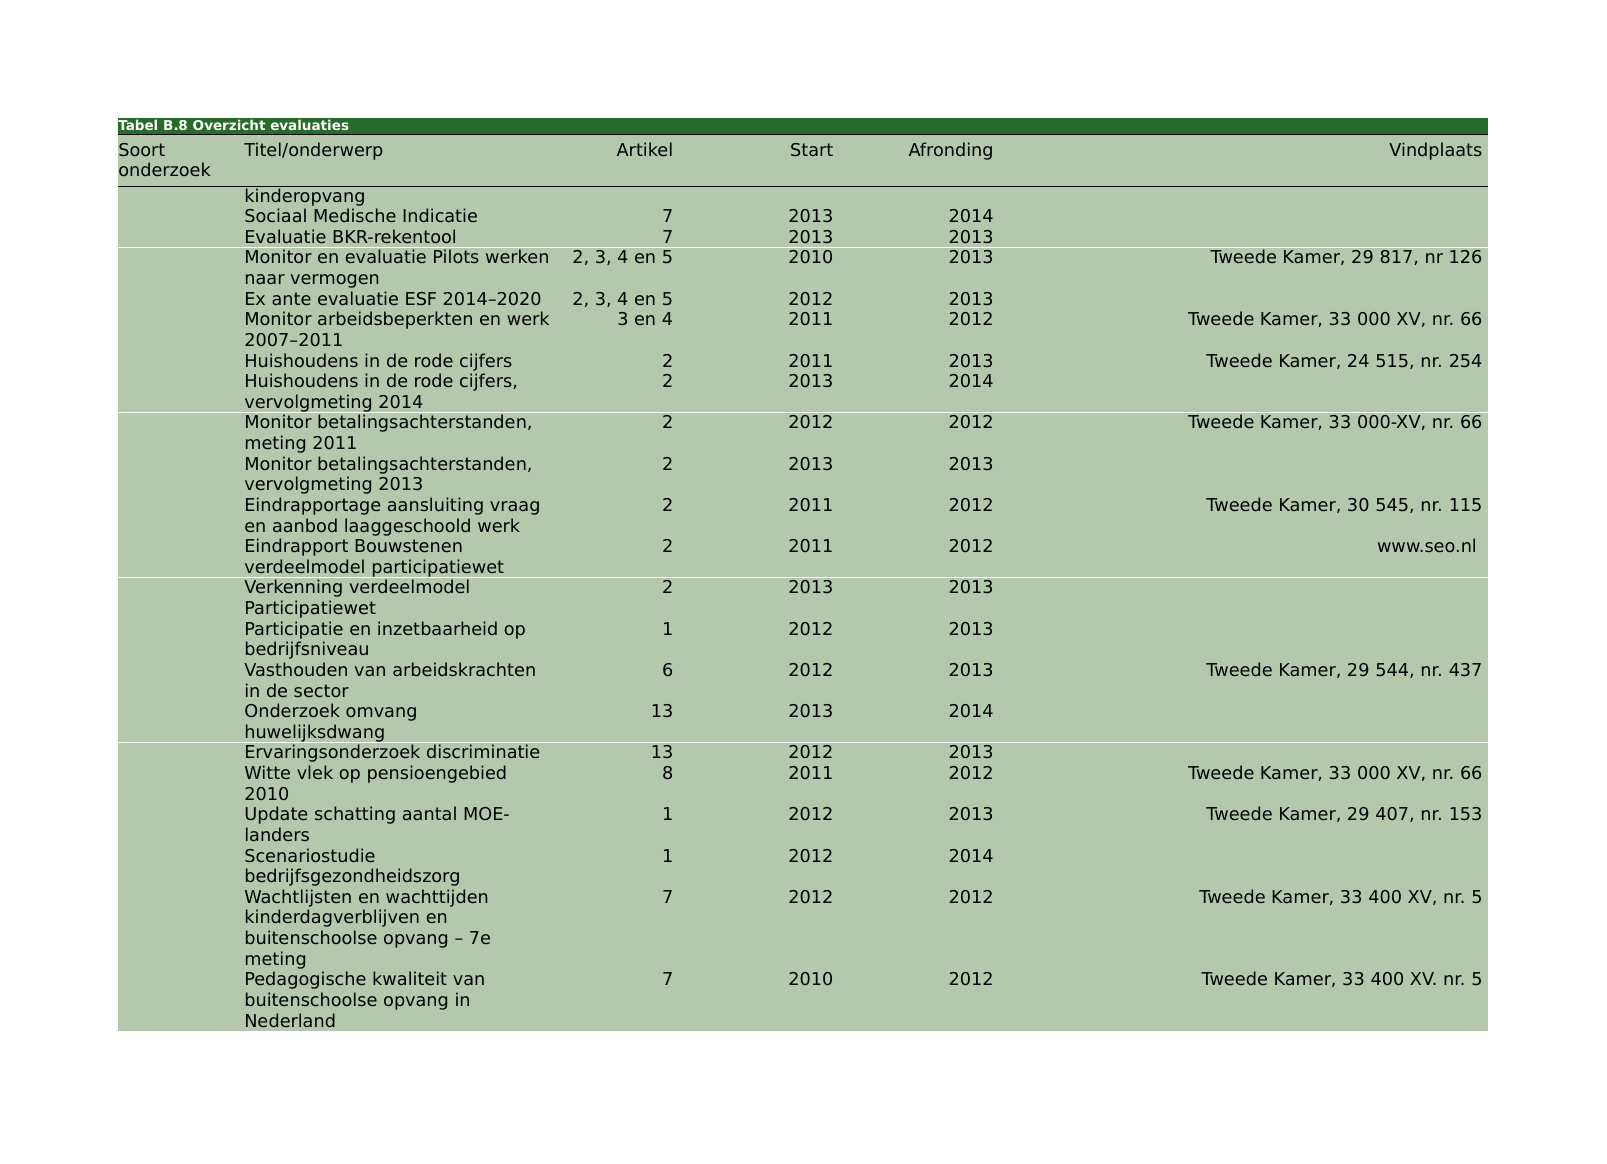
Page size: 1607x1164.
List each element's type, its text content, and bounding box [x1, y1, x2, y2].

table_cell 2013 [839, 454, 999, 495]
table_cell 2012 [679, 289, 839, 309]
table_cell 2012 [679, 660, 839, 701]
table_cell [118, 763, 158, 804]
table_cell 2012 [839, 495, 999, 536]
table_cell 2014 [839, 371, 999, 412]
table_cell 2, 3, 4 en 5 [559, 289, 679, 309]
table_cell [158, 413, 238, 454]
table_cell 2012 [839, 763, 999, 804]
table_cell [118, 804, 158, 846]
table_cell [999, 371, 1488, 412]
table_cell 2 [559, 536, 679, 577]
table_cell 2013 [679, 701, 839, 742]
table_cell Vasthouden van arbeidskrachten in de sector [238, 660, 559, 701]
table_cell 2013 [839, 248, 999, 289]
table_cell Scenariostudie bedrijfsgezondheidszorg [238, 846, 559, 887]
table_cell Afronding [839, 135, 999, 186]
table_cell Titel/onderwerp [238, 135, 559, 186]
table_cell [158, 495, 238, 536]
table_cell Monitor en evaluatie Pilots werken naar vermogen [238, 248, 559, 289]
table_cell [118, 351, 158, 371]
table_cell [118, 289, 158, 309]
table_cell Wachtlijsten en wachttijden kinderdagverblijven en buitenschoolse opvang – 7e meting [238, 887, 559, 969]
table_cell [118, 660, 158, 701]
table_cell Tweede Kamer, 33 400 XV, nr. 5 [999, 887, 1488, 969]
table_cell [999, 846, 1488, 887]
table_cell 7 [559, 887, 679, 969]
table_cell [158, 227, 238, 247]
table_cell [118, 701, 158, 742]
table_cell 2013 [839, 351, 999, 371]
table_cell [118, 578, 158, 619]
table_cell 2013 [679, 227, 839, 247]
table_cell 6 [559, 660, 679, 701]
table_cell [158, 846, 238, 887]
table_cell 2011 [679, 763, 839, 804]
table_cell Vindplaats [999, 135, 1488, 186]
table_cell Eindrapport Bouwstenen verdeelmodel participatiewet [238, 536, 559, 577]
table_cell 2010 [679, 969, 839, 1031]
table_cell 2 [559, 495, 679, 536]
table_cell 2011 [679, 536, 839, 577]
table_cell Artikel [559, 135, 679, 186]
table_cell Tweede Kamer, 33 400 XV. nr. 5 [999, 969, 1488, 1031]
table_cell [158, 660, 238, 701]
table_cell Verkenning verdeelmodel Participatiewet [238, 578, 559, 619]
table_cell [118, 969, 158, 1031]
table_cell 3 en 4 [559, 309, 679, 351]
table_cell 2014 [839, 846, 999, 887]
table_cell 2 [559, 371, 679, 412]
table_cell [118, 187, 158, 206]
table_cell [158, 701, 238, 742]
table_cell 2013 [839, 804, 999, 846]
table_cell Ex ante evaluatie ESF 2014–2020 [238, 289, 559, 309]
table_cell 2013 [839, 227, 999, 247]
table_cell 2012 [839, 887, 999, 969]
table_cell [999, 619, 1488, 660]
table_cell [158, 619, 238, 660]
table_cell 2012 [679, 743, 839, 763]
table_cell [158, 248, 238, 289]
table_cell Monitor betalingsachterstanden, vervolgmeting 2013 [238, 454, 559, 495]
table_cell Eindrapportage aansluiting vraag en aanbod laaggeschoold werk [238, 495, 559, 536]
table_cell Tweede Kamer, 33 000 XV, nr. 66 [999, 309, 1488, 351]
table_cell Witte vlek op pensioengebied 2010 [238, 763, 559, 804]
table_cell 2012 [679, 804, 839, 846]
table_cell 2 [559, 454, 679, 495]
table_cell [158, 578, 238, 619]
table_cell Tweede Kamer, 29 407, nr. 153 [999, 804, 1488, 846]
table_cell [158, 969, 238, 1031]
table_cell www.seo.nl [999, 536, 1488, 577]
table_cell Tweede Kamer, 33 000-XV, nr. 66 [999, 413, 1488, 454]
table_cell [118, 206, 158, 227]
table_cell 2013 [839, 743, 999, 763]
table_cell 13 [559, 743, 679, 763]
table_cell [999, 227, 1488, 247]
table_cell [118, 454, 158, 495]
table_cell Start [679, 135, 839, 186]
table_cell 1 [559, 804, 679, 846]
table_cell [158, 371, 238, 412]
table_cell 2010 [679, 248, 839, 289]
table_cell Ervaringsonderzoek discriminatie [238, 743, 559, 763]
table_cell [118, 413, 158, 454]
table_cell 2013 [679, 578, 839, 619]
table_cell [158, 804, 238, 846]
table_cell 2013 [679, 371, 839, 412]
table_cell [118, 743, 158, 763]
table_cell [999, 454, 1488, 495]
table_cell [158, 206, 238, 227]
table_cell Huishoudens in de rode cijfers, vervolgmeting 2014 [238, 371, 559, 412]
table_cell 1 [559, 846, 679, 887]
table_cell 2 [559, 578, 679, 619]
table_cell 2013 [839, 619, 999, 660]
table_cell [118, 619, 158, 660]
table_cell Monitor betalingsachterstanden, meting 2011 [238, 413, 559, 454]
table_cell Onderzoek omvang huwelijksdwang [238, 701, 559, 742]
table_cell [118, 536, 158, 577]
table_cell Participatie en inzetbaarheid op bedrijfsniveau [238, 619, 559, 660]
table_cell [158, 763, 238, 804]
table_cell [158, 536, 238, 577]
table_cell [158, 309, 238, 351]
table_cell 1 [559, 619, 679, 660]
table_cell 13 [559, 701, 679, 742]
table_cell [999, 187, 1488, 206]
table_cell 2 [559, 351, 679, 371]
table_cell [999, 701, 1488, 742]
table_cell 2012 [839, 413, 999, 454]
table_cell 2013 [839, 289, 999, 309]
table_cell [158, 289, 238, 309]
table_cell 2013 [839, 578, 999, 619]
table_cell [118, 371, 158, 412]
table_cell Tweede Kamer, 24 515, nr. 254 [999, 351, 1488, 371]
table_cell [118, 227, 158, 247]
table_cell 7 [559, 969, 679, 1031]
table_cell 8 [559, 763, 679, 804]
table_cell Sociaal Medische Indicatie [238, 206, 559, 227]
table_cell 2014 [839, 206, 999, 227]
table_cell 2013 [679, 454, 839, 495]
table_cell Soort onderzoek [118, 135, 238, 186]
table_cell 2012 [839, 969, 999, 1031]
table_cell [158, 454, 238, 495]
table_cell kinderopvang [238, 187, 559, 206]
table_cell Update schatting aantal MOE-landers [238, 804, 559, 846]
table_cell 7 [559, 227, 679, 247]
table_cell [559, 187, 679, 206]
table_cell Tweede Kamer, 29 817, nr 126 [999, 248, 1488, 289]
table_cell 2012 [679, 887, 839, 969]
table_cell Evaluatie BKR-rekentool [238, 227, 559, 247]
table_cell Monitor arbeidsbeperkten en werk 2007–2011 [238, 309, 559, 351]
table_cell [158, 743, 238, 763]
table_cell [679, 187, 839, 206]
table_cell 2014 [839, 701, 999, 742]
table_cell Tweede Kamer, 33 000 XV, nr. 66 [999, 763, 1488, 804]
table_cell 2, 3, 4 en 5 [559, 248, 679, 289]
table_cell [118, 846, 158, 887]
table_cell [999, 289, 1488, 309]
table_cell 2011 [679, 309, 839, 351]
table_cell [158, 887, 238, 969]
table_cell [118, 495, 158, 536]
table_cell 2011 [679, 351, 839, 371]
table_cell [158, 351, 238, 371]
table_cell Tweede Kamer, 30 545, nr. 115 [999, 495, 1488, 536]
table_cell 2012 [839, 536, 999, 577]
table_cell Huishoudens in de rode cijfers [238, 351, 559, 371]
table_cell [839, 187, 999, 206]
table_header Tabel B.8 Overzicht evaluaties [118, 118, 1488, 134]
table_cell 2012 [679, 619, 839, 660]
table_cell [118, 887, 158, 969]
table_cell Pedagogische kwaliteit van buitenschoolse opvang in Nederland [238, 969, 559, 1031]
table_cell 2013 [839, 660, 999, 701]
table_cell 2013 [679, 206, 839, 227]
table_cell [999, 578, 1488, 619]
table_cell 2012 [839, 309, 999, 351]
table_cell 2012 [679, 413, 839, 454]
table_cell [999, 743, 1488, 763]
table_cell [158, 187, 238, 206]
table_cell [118, 248, 158, 289]
table_cell 2012 [679, 846, 839, 887]
table_cell [118, 309, 158, 351]
table_cell 7 [559, 206, 679, 227]
table_cell 2011 [679, 495, 839, 536]
table_cell 2 [559, 413, 679, 454]
table_cell [999, 206, 1488, 227]
table_cell Tweede Kamer, 29 544, nr. 437 [999, 660, 1488, 701]
